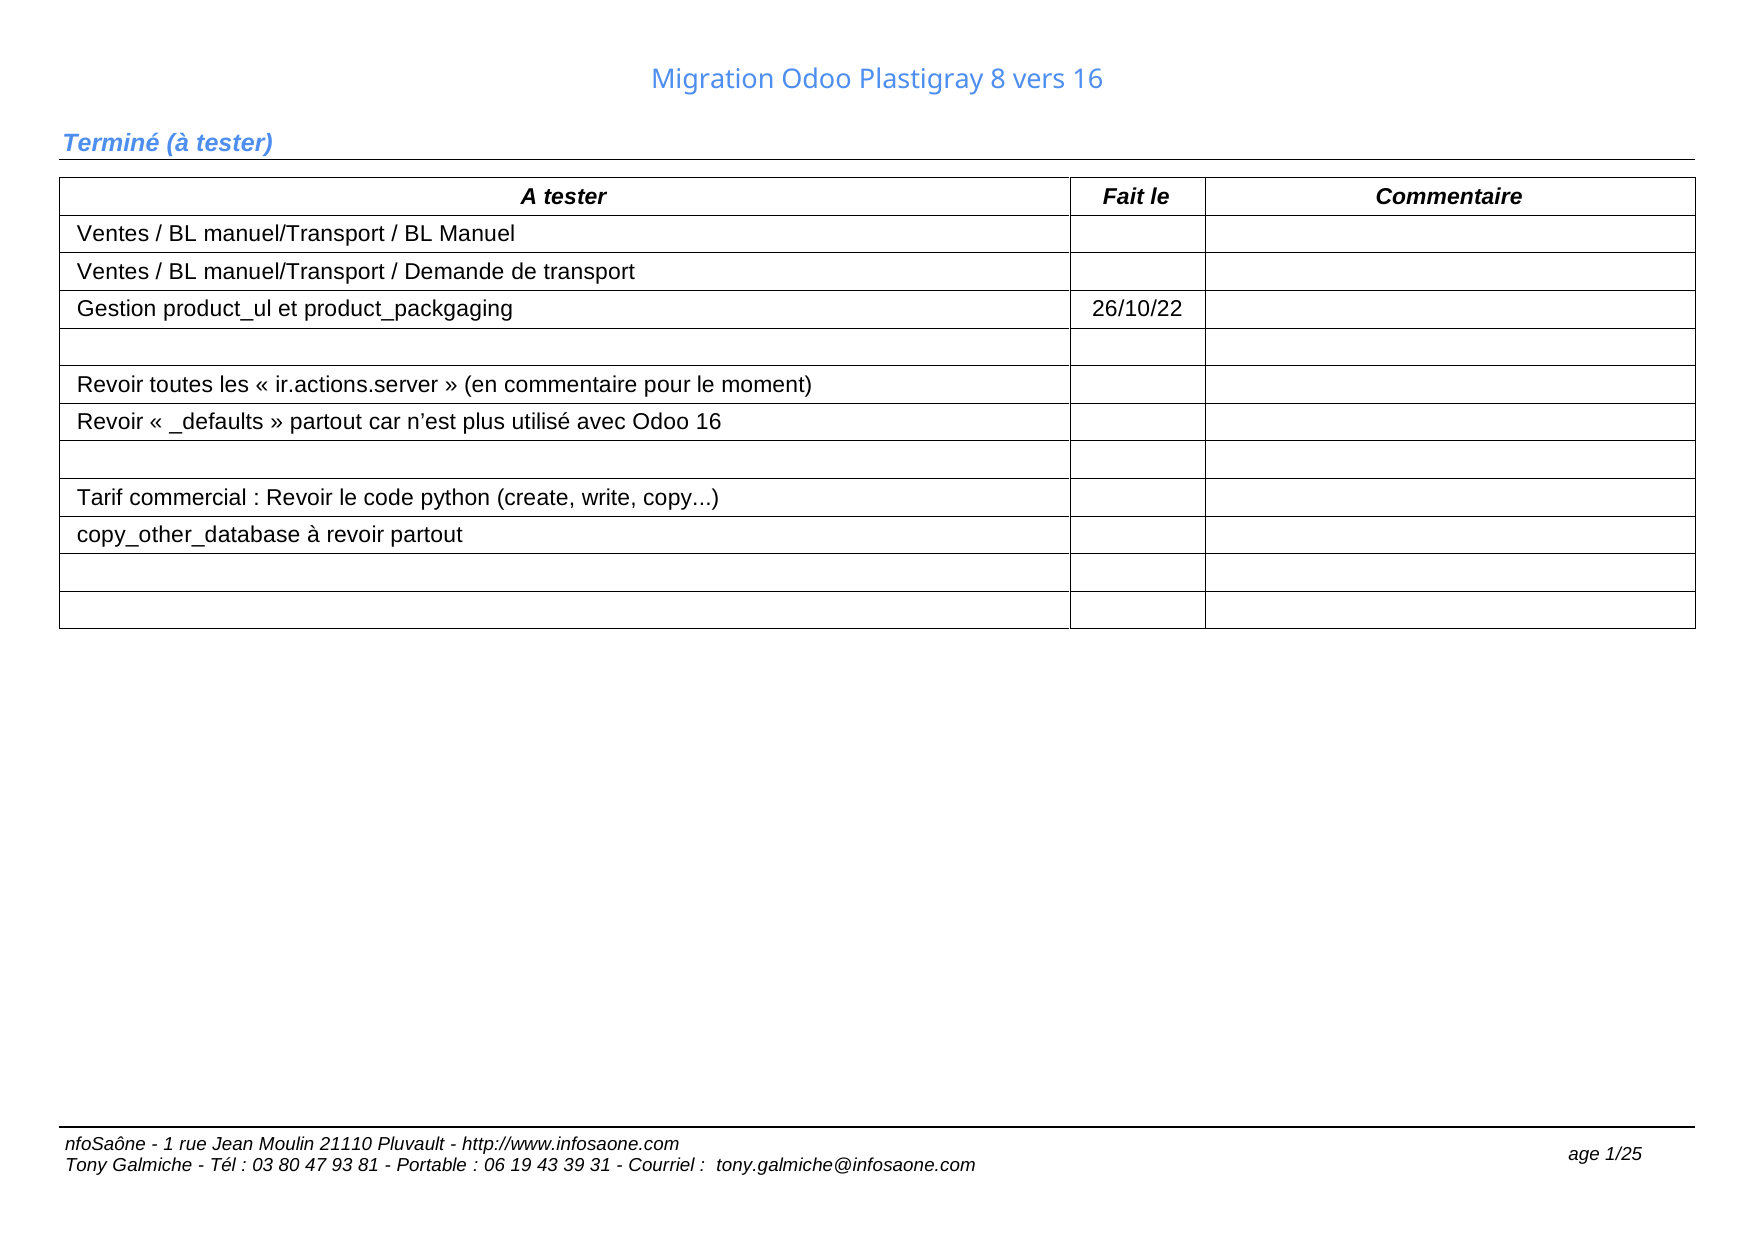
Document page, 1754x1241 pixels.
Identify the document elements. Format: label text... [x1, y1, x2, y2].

table_cell Ventes / BL manuel/Transport / Demande de transport [60, 253, 1069, 290]
table_cell copy_other_database à revoir partout [60, 517, 1069, 553]
table_cell [1206, 441, 1695, 478]
table_cell [1071, 517, 1205, 553]
table_cell [1206, 329, 1695, 365]
table_cell Revoir toutes les « ir.actions.server » (en commentaire pour le moment) [60, 366, 1069, 403]
table_cell [1206, 479, 1695, 516]
table_cell [1071, 253, 1205, 290]
table_cell [1071, 329, 1205, 365]
table_cell [1071, 441, 1205, 478]
table_cell [1206, 517, 1695, 553]
table_cell Tarif commercial : Revoir le code python (create, write, copy...) [60, 479, 1069, 516]
table_cell [1206, 554, 1695, 591]
table_cell [60, 441, 1069, 478]
table_cell [1071, 404, 1205, 440]
table_cell [1071, 479, 1205, 516]
table_cell [60, 554, 1069, 591]
table_cell Ventes / BL manuel/Transport / BL Manuel [60, 216, 1069, 252]
table_cell [1071, 554, 1205, 591]
text Migration Odoo Plastigray 8 vers 16 [59, 59, 1695, 96]
table_cell [1071, 366, 1205, 403]
table_header Commentaire [1206, 178, 1695, 215]
table_cell [1206, 366, 1695, 403]
table_cell [1206, 291, 1695, 328]
table_cell Gestion product_ul et product_packgaging [60, 291, 1069, 328]
table_header A tester [60, 178, 1069, 215]
table_cell [1206, 404, 1695, 440]
table_header Fait le [1071, 178, 1205, 215]
table_cell [1071, 592, 1205, 628]
table_cell [1206, 216, 1695, 252]
table_cell [1071, 216, 1205, 252]
table_cell [60, 592, 1069, 628]
table_cell [60, 329, 1069, 365]
subtitle Terminé (à tester) [59, 126, 1695, 159]
table_cell Revoir « _defaults » partout car n’est plus utilisé avec Odoo 16 [60, 404, 1069, 440]
table_cell 26/10/22 [1071, 291, 1205, 328]
table_cell [1206, 592, 1695, 628]
table_cell [1206, 253, 1695, 290]
